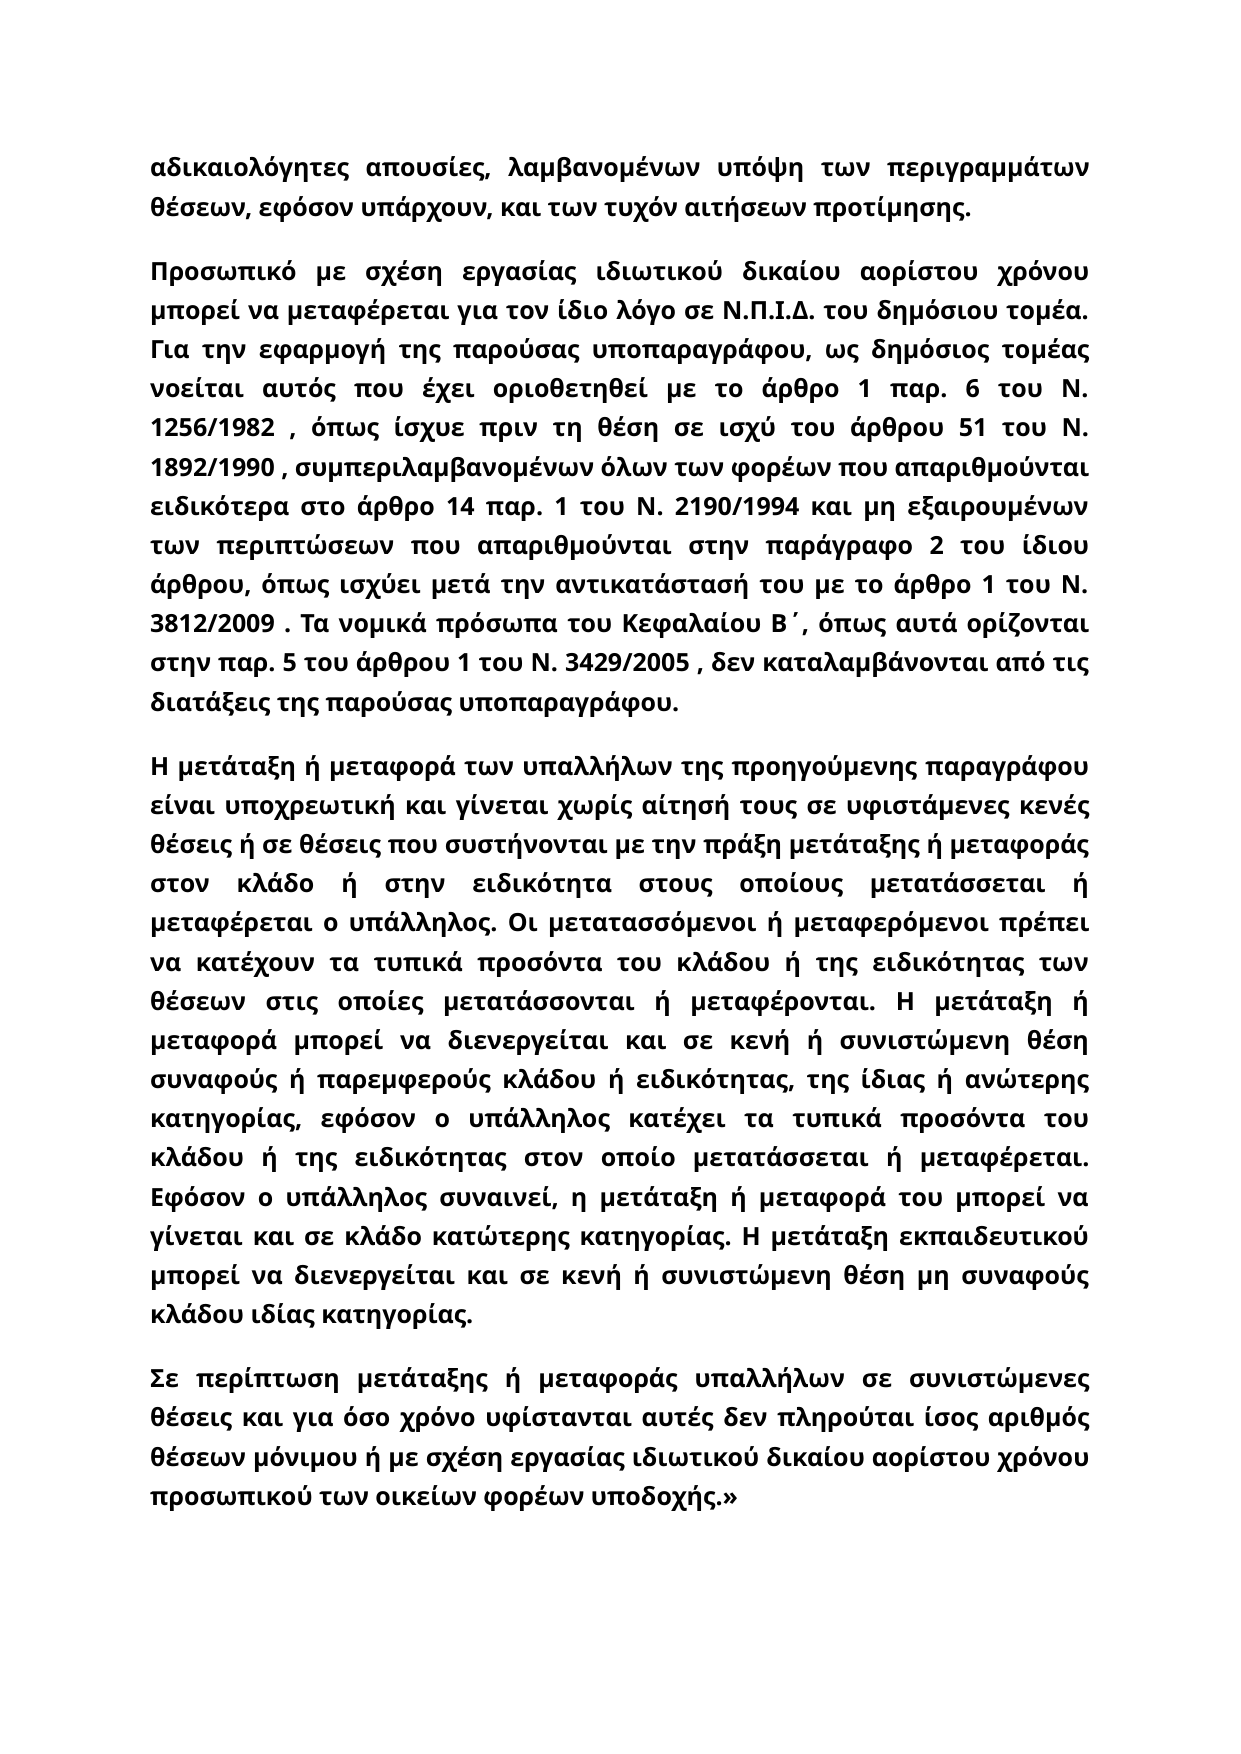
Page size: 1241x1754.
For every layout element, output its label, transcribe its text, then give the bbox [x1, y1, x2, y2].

text Προσωπικό με σχέση εργασίας ιδιωτικού δικαίου αορίστου χρόνου μπορεί να μεταφέρεται για τον ίδιο λόγο σε Ν.Π.Ι.Δ. του δημόσιου τομέα. Για την εφαρμογή της παρούσας υποπαραγράφου, ως δημόσιος τομέας νοείται αυτός που έχει οριοθετηθεί με το άρθρο 1 παρ. 6 του Ν. 1256/1982 , όπως ίσχυε πριν τη θέση σε ισχύ του άρθρου 51 του Ν. 1892/1990 , συμπεριλαμβανομένων όλων των φορέων που απαριθμούνται ειδικότερα στο άρθρο 14 παρ. 1 του Ν. 2190/1994 και μη εξαιρουμένων των περιπτώσεων που απαριθμούνται στην παράγραφο 2 του ίδιου άρθρου, όπως ισχύει μετά την αντικατάστασή του με το άρθρο 1 του Ν. 3812/2009 . Τα νομικά πρόσωπα του Κεφαλαίου Β΄, όπως αυτά ορίζονται στην παρ. 5 του άρθρου 1 του Ν. 3429/2005 , δεν καταλαμβάνονται από τις διατάξεις της παρούσας υποπαραγράφου. [150, 253, 1090, 718]
text Σε περίπτωση μετάταξης ή μεταφοράς υπαλλήλων σε συνιστώμενες θέσεις και για όσο χρόνο υφίστανται αυτές δεν πληρούται ίσος αριθμός θέσεων μόνιμου ή με σχέση εργασίας ιδιωτικού δικαίου αορίστου χρόνου προσωπικού των οικείων φορέων υποδοχής.» [150, 1361, 1090, 1512]
text αδικαιολόγητες απουσίες, λαμβανομένων υπόψη των περιγραμμάτων θέσεων, εφόσον υπάρχουν, και των τυχόν αιτήσεων προτίμησης. [150, 150, 1090, 223]
text Η μετάταξη ή μεταφορά των υπαλλήλων της προηγούμενης παραγράφου είναι υποχρεωτική και γίνεται χωρίς αίτησή τους σε υφιστάμενες κενές θέσεις ή σε θέσεις που συστήνονται με την πράξη μετάταξης ή μεταφοράς στον κλάδο ή στην ειδικότητα στους οποίους μετατάσσεται ή μεταφέρεται ο υπάλληλος. Οι μετατασσόμενοι ή μεταφερόμενοι πρέπει να κατέχουν τα τυπικά προσόντα του κλάδου ή της ειδικότητας των θέσεων στις οποίες μετατάσσονται ή μεταφέρονται. Η μετάταξη ή μεταφορά μπορεί να διενεργείται και σε κενή ή συνιστώμενη θέση συναφούς ή παρεμφερούς κλάδου ή ειδικότητας, της ίδιας ή ανώτερης κατηγορίας, εφόσον ο υπάλληλος κατέχει τα τυπικά προσόντα του κλάδου ή της ειδικότητας στον οποίο μετατάσσεται ή μεταφέρεται. Εφόσον ο υπάλληλος συναινεί, η μετάταξη ή μεταφορά του μπορεί να γίνεται και σε κλάδο κατώτερης κατηγορίας. Η μετάταξη εκπαιδευτικού μπορεί να διενεργείται και σε κενή ή συνιστώμενη θέση μη συναφούς κλάδου ιδίας κατηγορίας. [150, 748, 1090, 1331]
